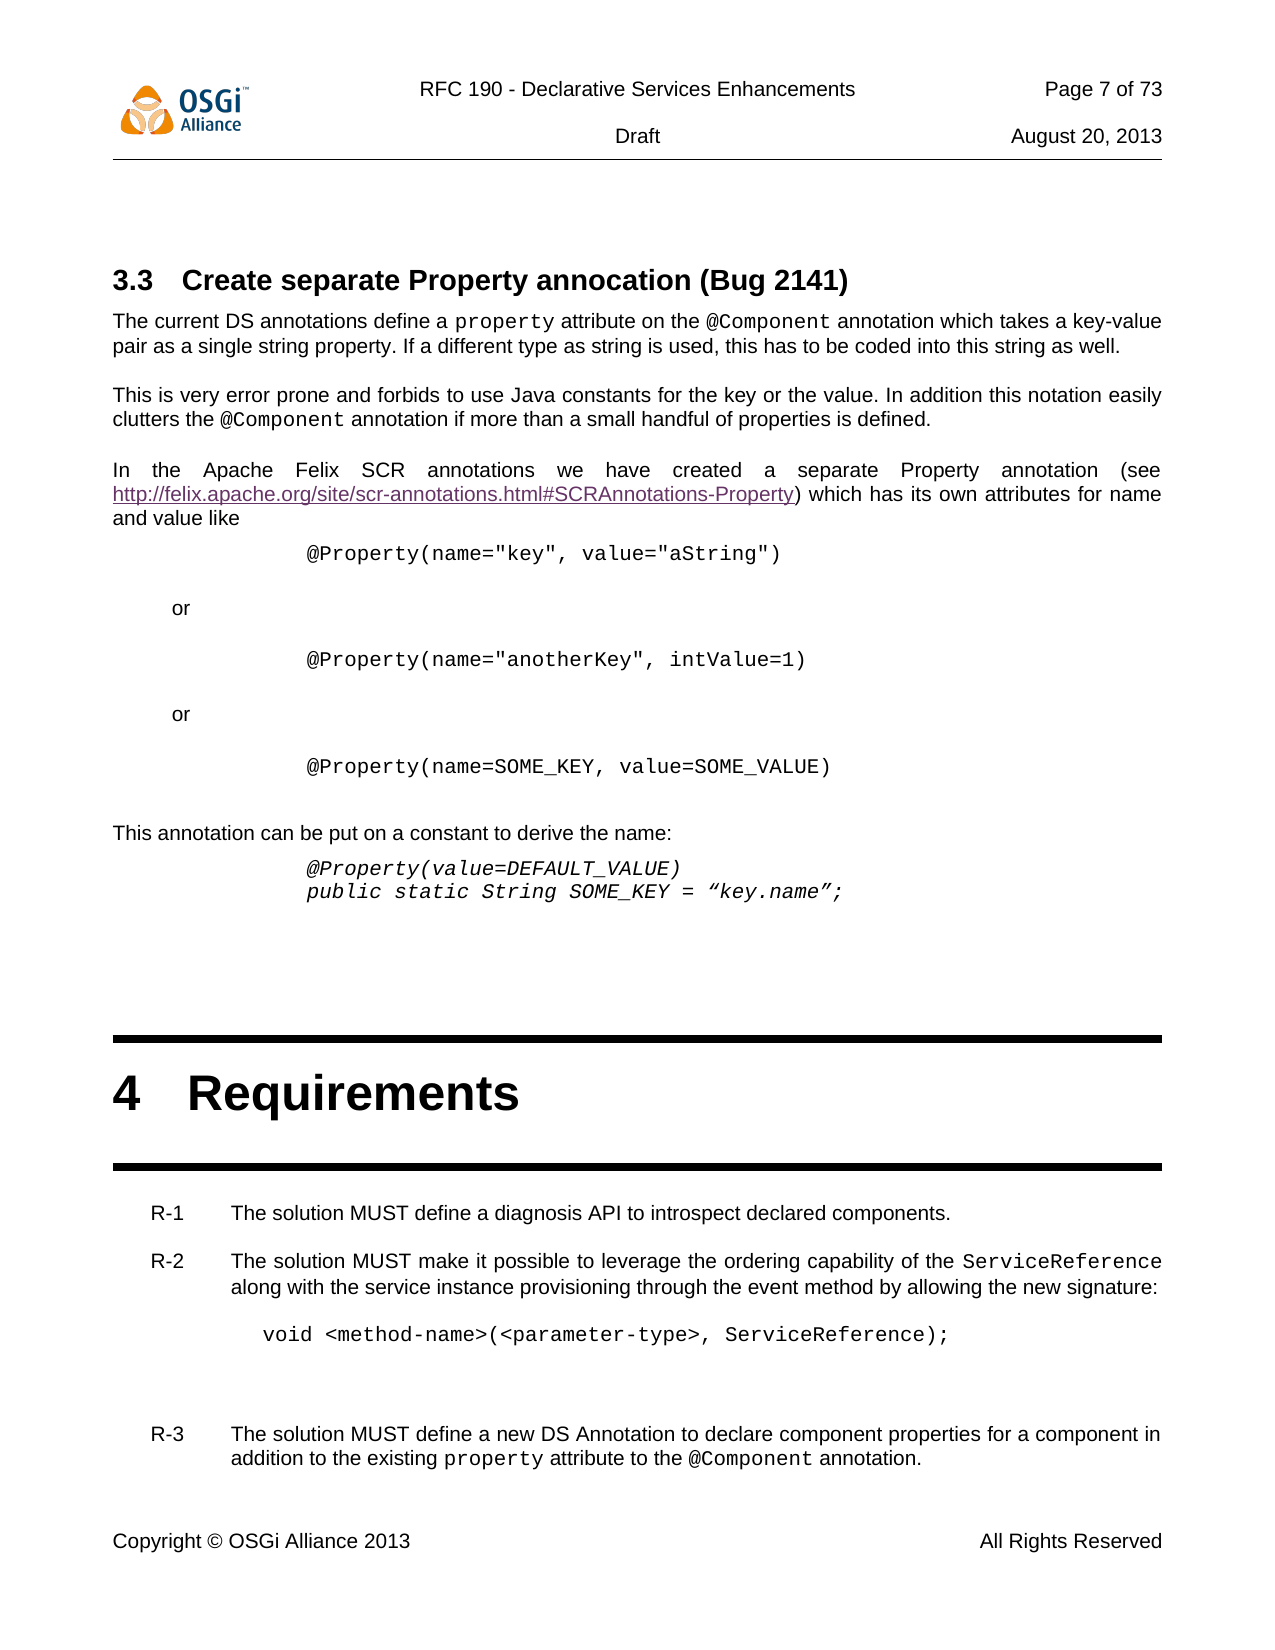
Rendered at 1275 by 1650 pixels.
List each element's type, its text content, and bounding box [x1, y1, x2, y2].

text or [172, 702, 1103, 726]
text The current DS annotations define a property attribute on the @Component annotation which takes a key-value pair as a single string property. If a different type as string is used, this has to be coded into this string as well. [112, 308, 1162, 358]
subtitle Create separate Property annocation (Bug 2141) [112, 259, 1162, 296]
text In the Apache Felix SCR annotations we have created a separate Property annotation (see http://felix.apache.org/site/scr-annotations.html#SCRAnnotations-Property) which has its own attributes for name and value like [112, 458, 1162, 530]
text This is very error prone and forbids to use Java constants for the key or the value. In addition this notation easily clutters the @Component annotation if more than a small handful of properties is defined. [112, 383, 1162, 433]
text @Property(name=SOME_KEY, value=SOME_VALUE) [172, 756, 1103, 779]
text This annotation can be put on a constant to derive the name: [112, 821, 1162, 845]
list void <method-name>(<parameter-type>, ServiceReference); [225, 1324, 1162, 1348]
list The solution MUST define a new DS Annotation to declare component properties for a component in addition to the existing property attribute to the @Component annotation. [150, 1422, 1162, 1471]
text or [172, 596, 1103, 619]
text @Property(name="key", value="aString") [172, 542, 1103, 566]
subtitle Requirements [112, 1036, 1162, 1171]
list The solution MUST make it possible to leverage the ordering capability of the ServiceReference along with the service instance provisioning through the event method by allowing the new signature: [150, 1249, 1162, 1299]
picture [113, 78, 257, 142]
text @Property(value=DEFAULT_VALUE) public static String SOME_KEY = “key.name”; [172, 858, 1103, 905]
text @Property(name="anotherKey", intValue=1) [172, 649, 1103, 673]
list The solution MUST define a diagnosis API to introspect declared components. [150, 1200, 1162, 1224]
